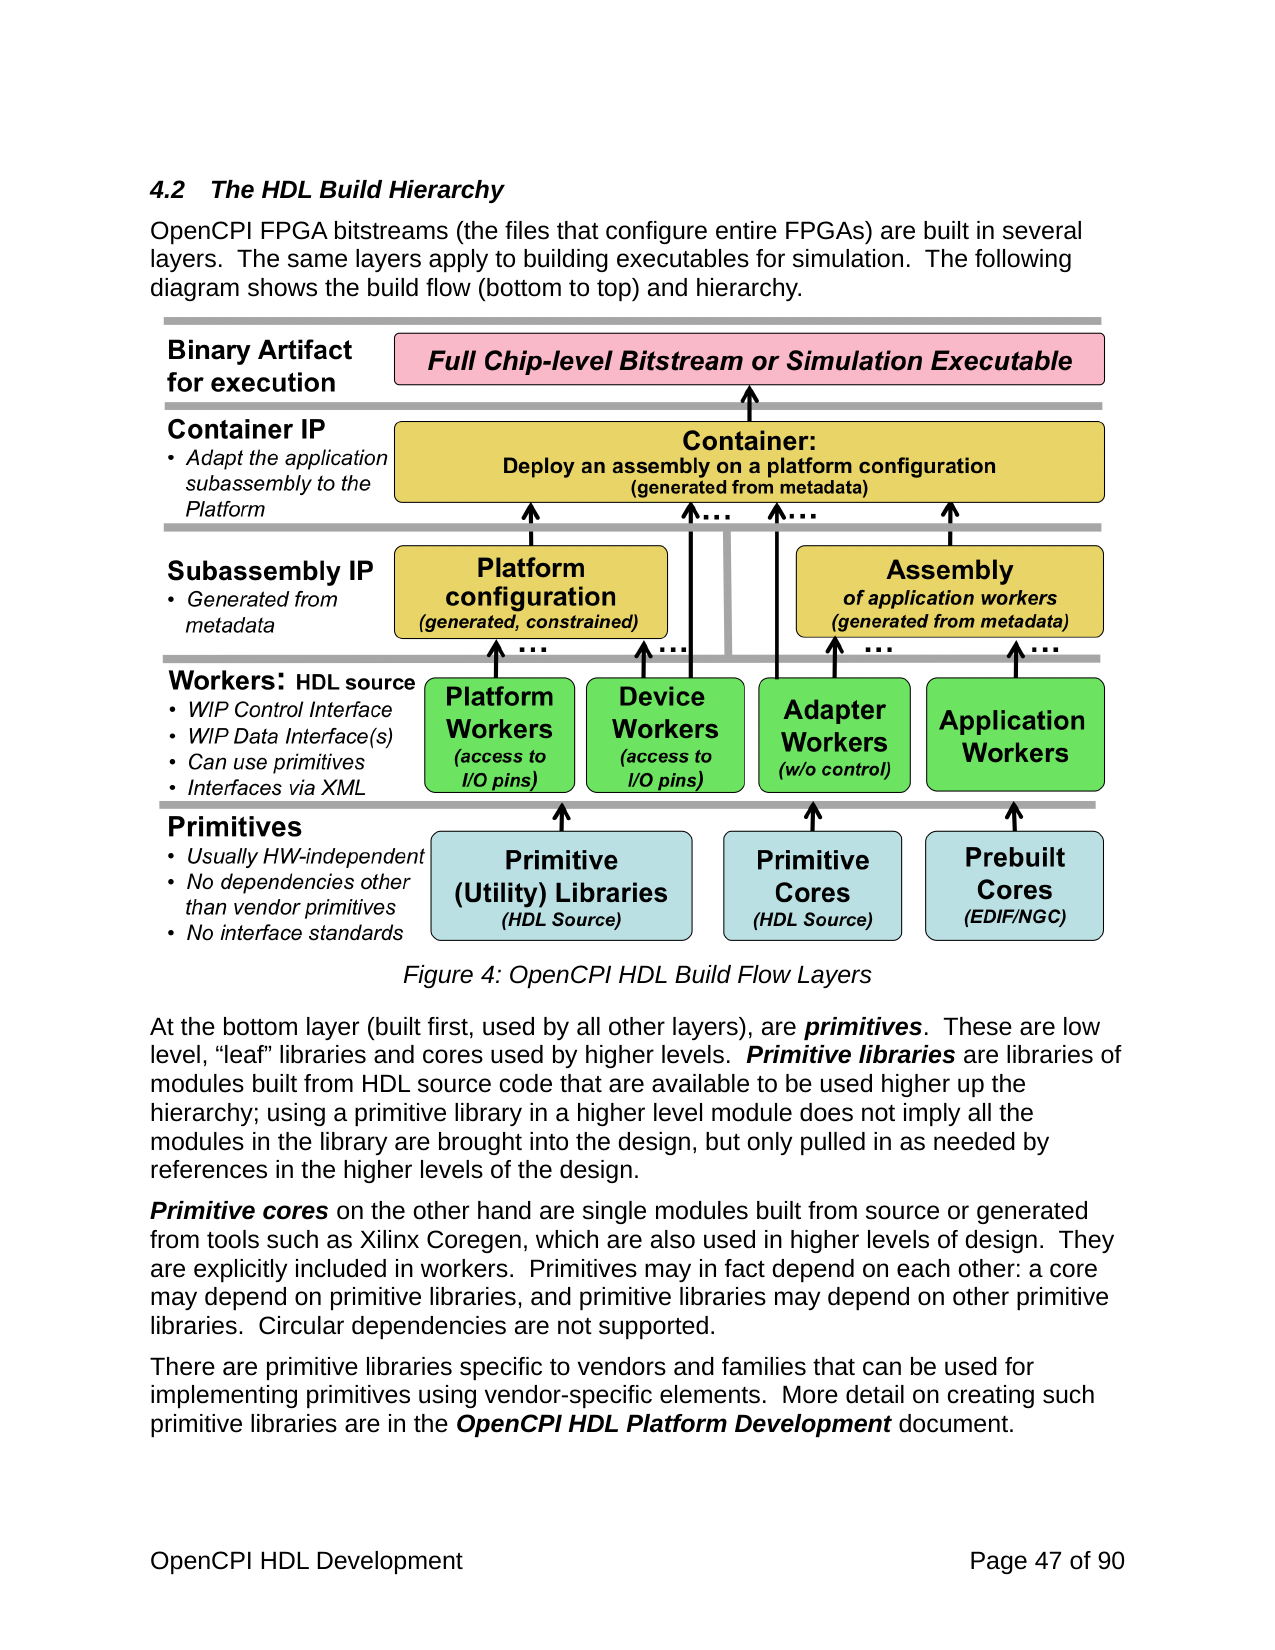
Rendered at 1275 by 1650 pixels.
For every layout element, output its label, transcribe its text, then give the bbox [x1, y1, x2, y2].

text Figure 4: OpenCPI HDL Build Flow Layers [150, 960, 1125, 989]
text There are primitive libraries specific to vendors and families that can be used for implementing primitives using vendor-specific elements. More detail on creating such primitive libraries are in the OpenCPI HDL Platform Development document. [150, 1352, 1125, 1438]
picture [159, 310, 1116, 946]
text OpenCPI FPGA bitstreams (the files that configure entire FPGAs) are built in several layers. The same layers apply to building executables for simulation. The following diagram shows the build flow (bottom to top) and hierarchy. [150, 216, 1125, 302]
text Primitive cores on the other hand are single modules built from source or generated from tools such as Xilinx Coregen, which are also used in higher levels of design. They are explicitly included in workers. Primitives may in fact depend on each other: a core may depend on primitive libraries, and primitive libraries may depend on other primitive libraries. Circular dependencies are not supported. [150, 1196, 1125, 1340]
subtitle The HDL Build Hierarchy [150, 175, 1125, 204]
text At the bottom layer (built first, used by all other layers), are primitives. These are low level, “leaf” libraries and cores used by higher levels. Primitive libraries are libraries of modules built from HDL source code that are available to be used higher up the hierarchy; using a primitive library in a higher level module does not imply all the modules in the library are brought into the design, but only pulled in as needed by references in the higher levels of the design. [150, 1012, 1125, 1184]
